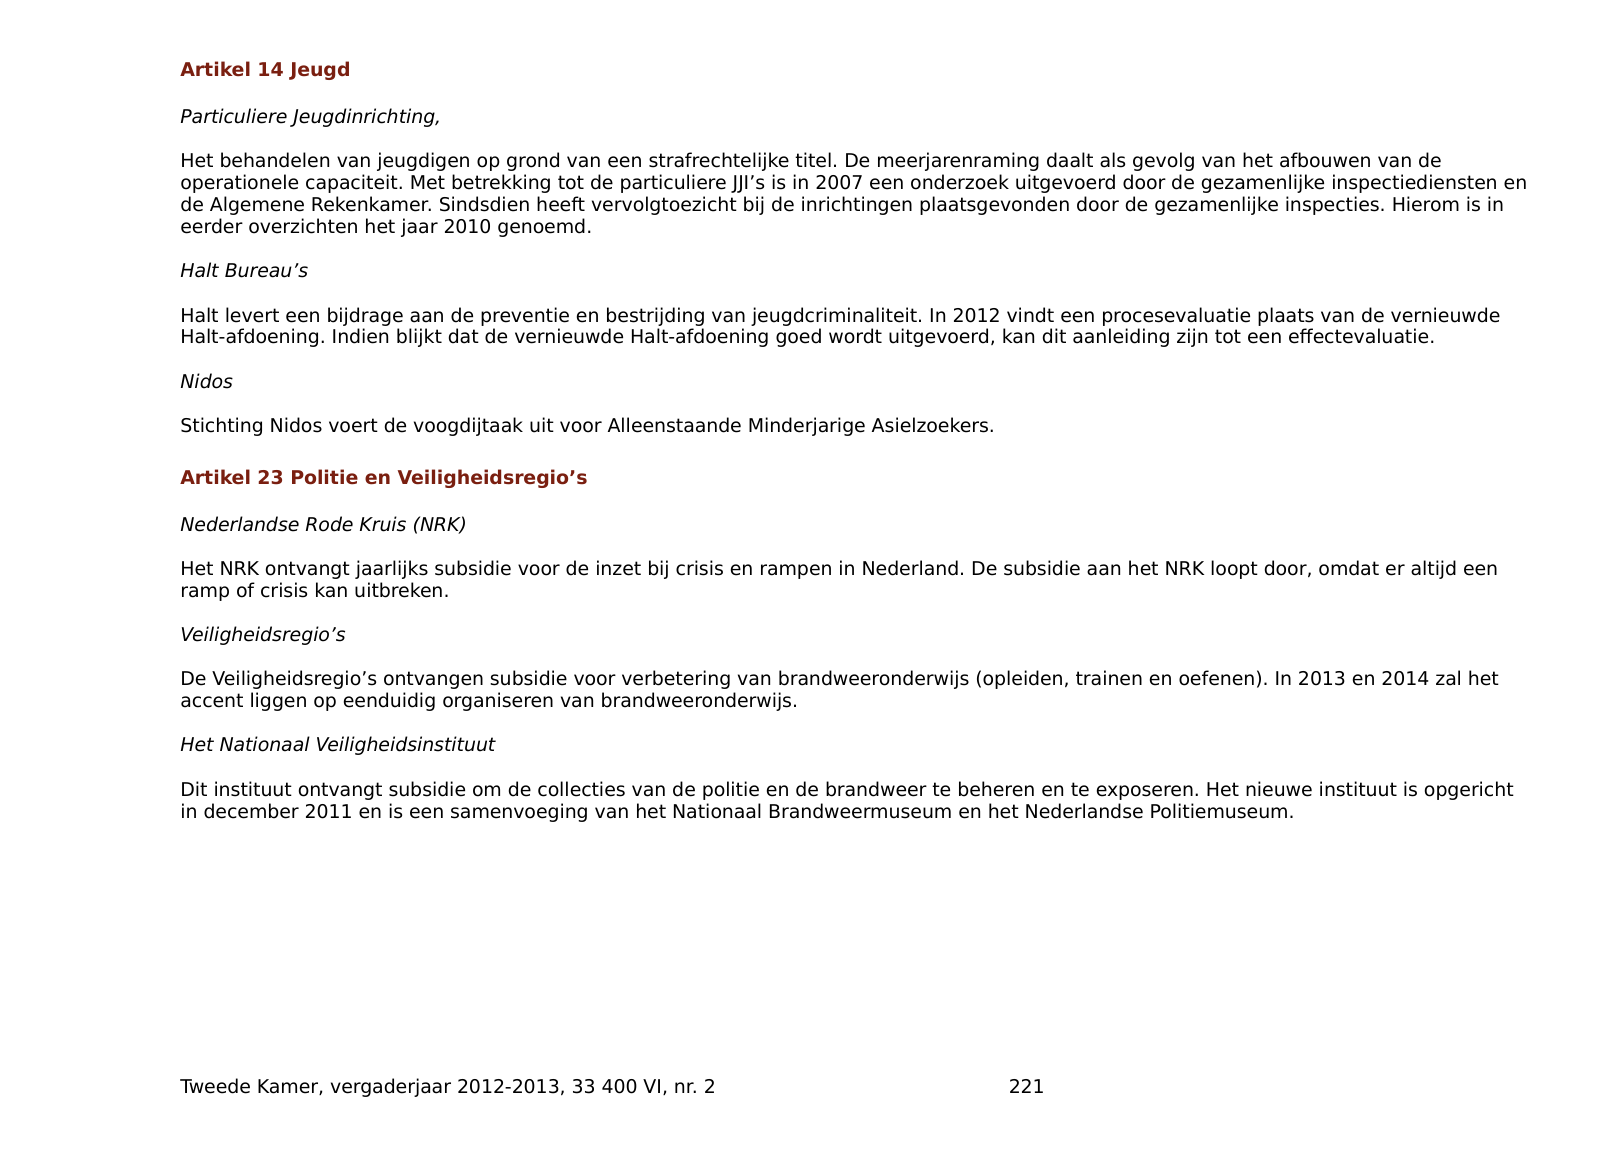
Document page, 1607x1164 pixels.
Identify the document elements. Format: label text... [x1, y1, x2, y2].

text De Veiligheidsregio’s ontvangen subsidie voor verbetering van brandweeronderwijs (opleiden, trainen en oefenen). In 2013 en 2014 zal het accent liggen op eenduidig organiseren van brandweeronderwijs. [180, 668, 1529, 712]
subtitle Nidos [180, 371, 1529, 393]
subtitle Veiligheidsregio’s [180, 624, 1529, 646]
subtitle Artikel 14 Jeugd [180, 59, 1529, 81]
text Stichting Nidos voert de voogdijtaak uit voor Alleenstaande Minderjarige Asielzoekers. [180, 415, 1529, 437]
text Het behandelen van jeugdigen op grond van een strafrechtelijke titel. De meerjarenraming daalt als gevolg van het afbouwen van de operationele capaciteit. Met betrekking tot de particuliere JJI’s is in 2007 een onderzoek uitgevoerd door de gezamenlijke inspectiediensten en de Algemene Rekenkamer. Sindsdien heeft vervolgtoezicht bij de inrichtingen plaatsgevonden door de gezamenlijke inspecties. Hierom is in eerder overzichten het jaar 2010 genoemd. [180, 150, 1529, 238]
subtitle Particuliere Jeugdinrichting, [180, 106, 1529, 128]
subtitle Nederlandse Rode Kruis (NRK) [180, 514, 1529, 536]
subtitle Halt Bureau’s [180, 260, 1529, 282]
text Halt levert een bijdrage aan de preventie en bestrijding van jeugdcriminaliteit. In 2012 vindt een procesevaluatie plaats van de vernieuwde Halt-afdoening. Indien blijkt dat de vernieuwde Halt-afdoening goed wordt uitgevoerd, kan dit aanleiding zijn tot een effectevaluatie. [180, 304, 1529, 348]
subtitle Het Nationaal Veiligheidsinstituut [180, 734, 1529, 756]
text Het NRK ontvangt jaarlijks subsidie voor de inzet bij crisis en rampen in Nederland. De subsidie aan het NRK loopt door, omdat er altijd een ramp of crisis kan uitbreken. [180, 558, 1529, 602]
subtitle Artikel 23 Politie en Veiligheidsregio’s [180, 467, 1529, 489]
text Dit instituut ontvangt subsidie om de collecties van de politie en de brandweer te beheren en te exposeren. Het nieuwe instituut is opgericht in december 2011 en is een samenvoeging van het Nationaal Brandweermuseum en het Nederlandse Politiemuseum. [180, 778, 1529, 822]
